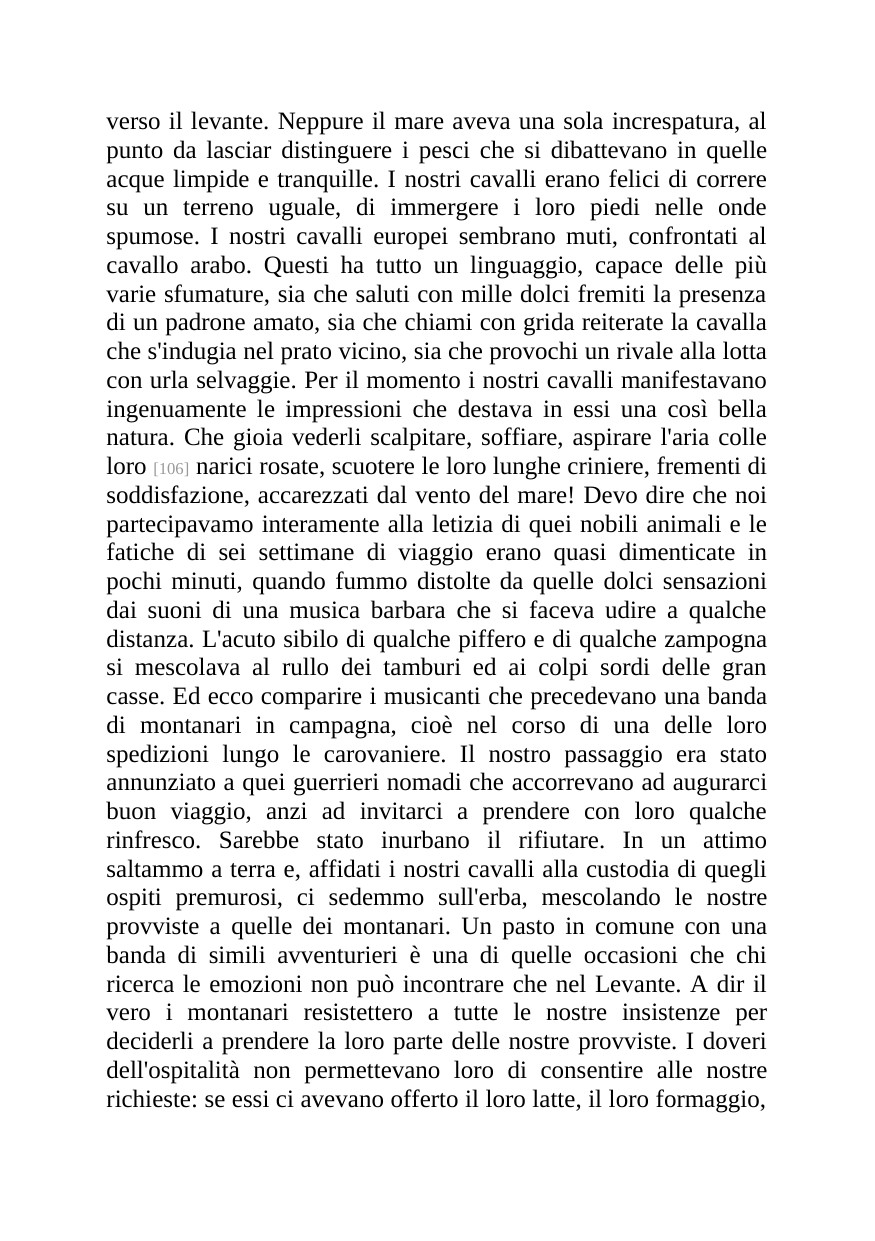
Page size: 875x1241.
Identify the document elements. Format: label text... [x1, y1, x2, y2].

text verso il levante. Neppure il mare aveva una sola increspatura, al punto da lasciar distinguere i pesci che si dibattevano in quelle acque limpide e tranquille. I nostri cavalli erano felici di correre su un terreno uguale, di immergere i loro piedi nelle onde spumose. I nostri cavalli europei sembrano muti, confrontati al cavallo arabo. Questi ha tutto un linguaggio, capace delle più varie sfumature, sia che saluti con mille dolci fremiti la presenza di un padrone amato, sia che chiami con grida reiterate la cavalla che s'indugia nel prato vicino, sia che provochi un rivale alla lotta con urla selvaggie. Per il momento i nostri cavalli manifestavano ingenuamente le impressioni che destava in essi una così bella natura. Che gioia vederli scalpitare, soffiare, aspirare l'aria colle loro [106] narici rosate, scuotere le loro lunghe criniere, frementi di soddisfazione, accarezzati dal vento del mare! Devo dire che noi partecipavamo interamente alla letizia di quei nobili animali e le fatiche di sei settimane di viaggio erano quasi dimenticate in pochi minuti, quando fummo distolte da quelle dolci sensazioni dai suoni di una musica barbara che si faceva udire a qualche distanza. L'acuto sibilo di qualche piffero e di qualche zampogna si mescolava al rullo dei tamburi ed ai colpi sordi delle gran casse. Ed ecco comparire i musicanti che precedevano una banda di montanari in campagna, cioè nel corso di una delle loro spedizioni lungo le carovaniere. Il nostro passaggio era stato annunziato a quei guerrieri nomadi che accorrevano ad augurarci buon viaggio, anzi ad invitarci a prendere con loro qualche rinfresco. Sarebbe stato inurbano il rifiutare. In un attimo saltammo a terra e, affidati i nostri cavalli alla custodia di quegli ospiti premurosi, ci sedemmo sull'erba, mescolando le nostre provviste a quelle dei montanari. Un pasto in comune con una banda di simili avventurieri è una di quelle occasioni che chi ricerca le emozioni non può incontrare che nel Levante. A dir il vero i montanari resistettero a tutte le nostre insistenze per deciderli a prendere la loro parte delle nostre provviste. I doveri dell'ospitalità non permettevano loro di consentire alle nostre richieste: se essi ci avevano offerto il loro latte, il loro formaggio, [106, 106, 768, 1112]
